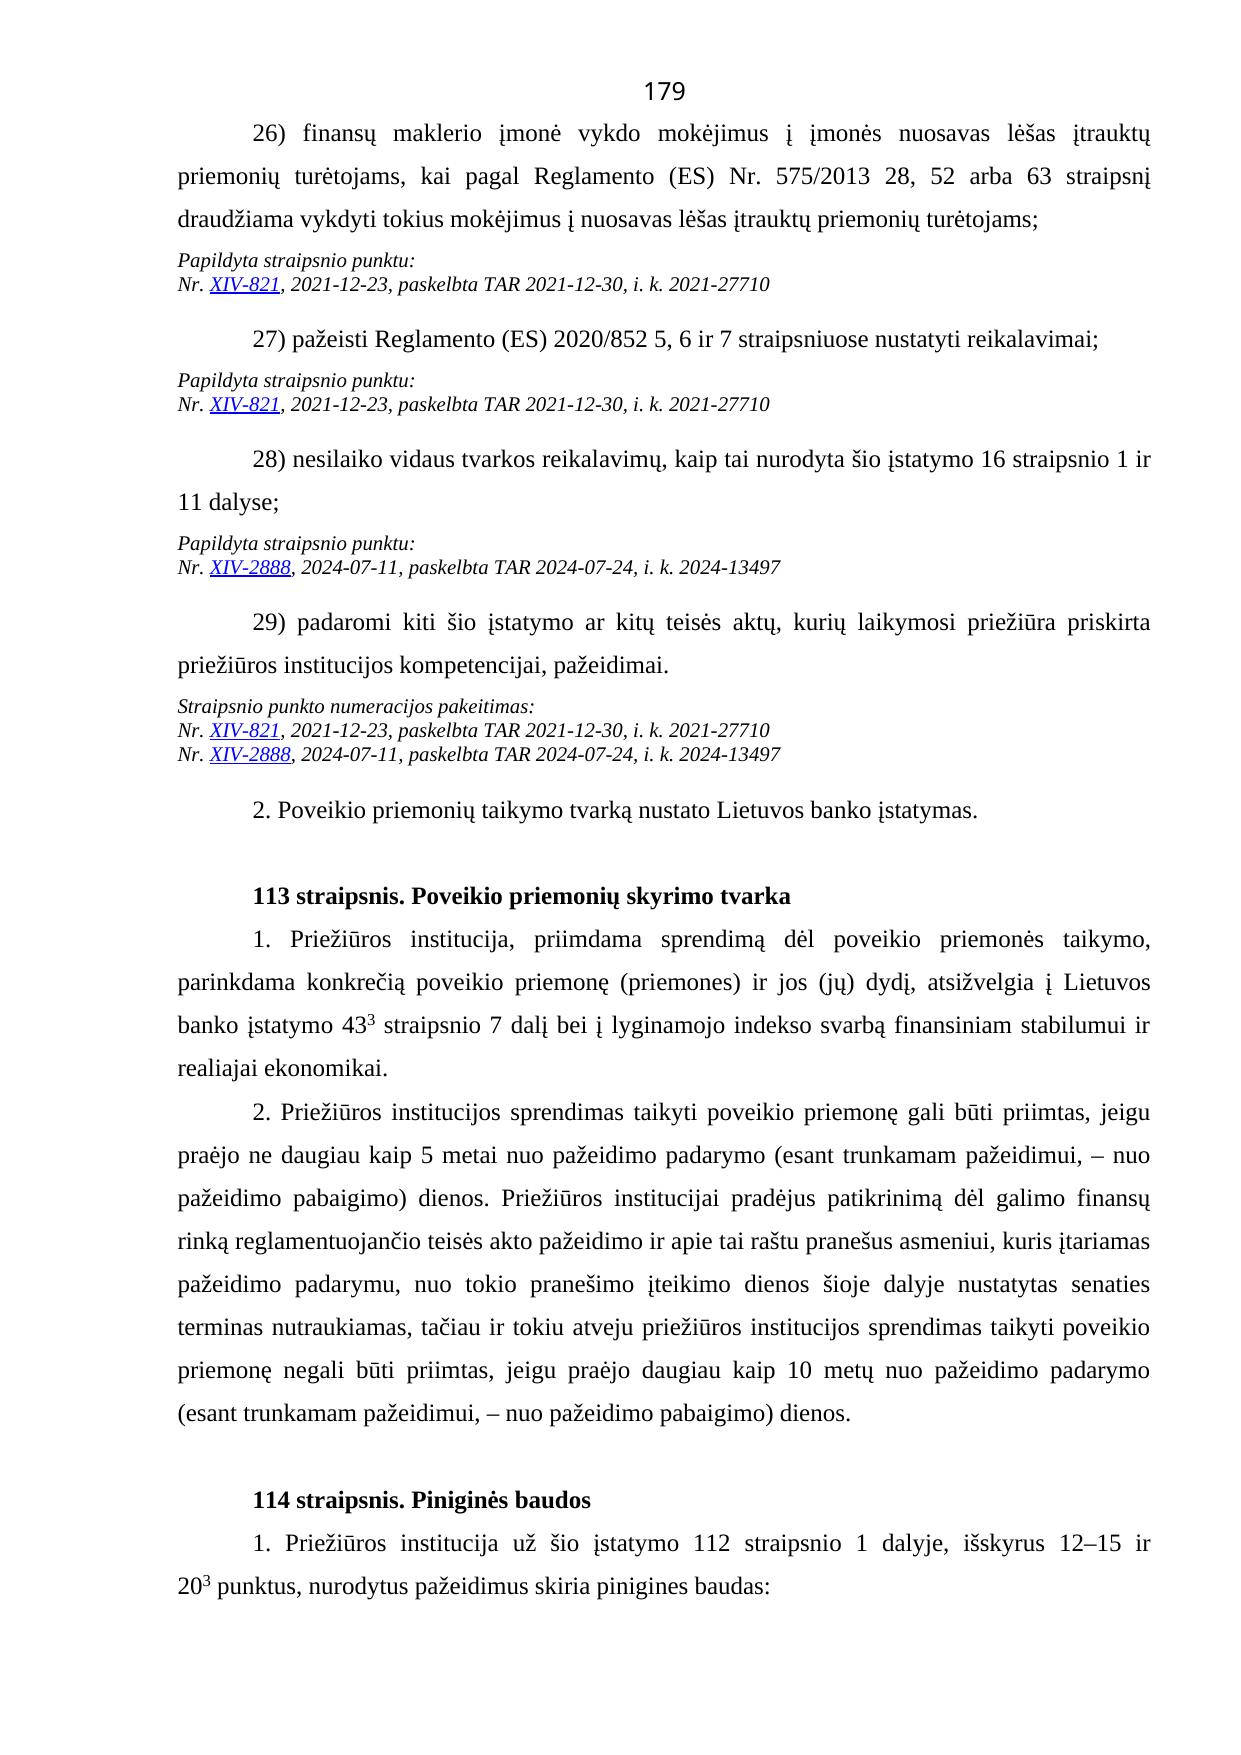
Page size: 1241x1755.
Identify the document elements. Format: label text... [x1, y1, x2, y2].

text 29) padaromi kiti šio įstatymo ar kitų teisės aktų, kurių laikymosi priežiūra priskirta priežiūros institucijos kompetencijai, pažeidimai. [177, 607, 1152, 679]
text Nr. XIV-821, 2021-12-23, paskelbta TAR 2021-12-30, i. k. 2021-27710 [177, 392, 1152, 416]
text Straipsnio punkto numeracijos pakeitimas: [177, 694, 1152, 718]
text 28) nesilaiko vidaus tvarkos reikalavimų, kaip tai nurodyta šio įstatymo 16 straipsnio 1 ir 11 dalyse; [177, 444, 1152, 516]
text 1. Priežiūros institucija, priimdama sprendimą dėl poveikio priemonės taikymo, parinkdama konkrečią poveikio priemonę (priemones) ir jos (jų) dydį, atsižvelgia į Lietuvos banko įstatymo 433 straipsnio 7 dalį bei į lyginamojo indekso svarbą finansiniam stabilumui ir realiajai ekonomikai. [177, 924, 1152, 1082]
text Nr. XIV-2888, 2024-07-11, paskelbta TAR 2024-07-24, i. k. 2024-13497 [177, 742, 1152, 766]
text 1. Priežiūros institucija už šio įstatymo 112 straipsnio 1 dalyje, išskyrus 12–15 ir 203 punktus, nurodytus pažeidimus skiria pinigines baudas: [177, 1528, 1152, 1600]
text Nr. XIV-821, 2021-12-23, paskelbta TAR 2021-12-30, i. k. 2021-27710 [177, 272, 1152, 296]
text Papildyta straipsnio punktu: [177, 367, 1152, 392]
text 2. Priežiūros institucijos sprendimas taikyti poveikio priemonę gali būti priimtas, jeigu praėjo ne daugiau kaip 5 metai nuo pažeidimo padarymo (esant trunkamam pažeidimui, – nuo pažeidimo pabaigimo) dienos. Priežiūros institucijai pradėjus patikrinimą dėl galimo finansų rinką reglamentuojančio teisės akto pažeidimo ir apie tai raštu pranešus asmeniui, kuris įtariamas pažeidimo padarymu, nuo tokio pranešimo įteikimo dienos šioje dalyje nustatytas senaties terminas nutraukiamas, tačiau ir tokiu atveju priežiūros institucijos sprendimas taikyti poveikio priemonę negali būti priimtas, jeigu praėjo daugiau kaip 10 metų nuo pažeidimo padarymo (esant trunkamam pažeidimui, – nuo pažeidimo pabaigimo) dienos. [177, 1097, 1152, 1427]
text Nr. XIV-2888, 2024-07-11, paskelbta TAR 2024-07-24, i. k. 2024-13497 [177, 555, 1152, 579]
text 114 straipsnis. Piniginės baudos [177, 1485, 1152, 1513]
text 26) finansų maklerio įmonė vykdo mokėjimus į įmonės nuosavas lėšas įtrauktų priemonių turėtojams, kai pagal Reglamento (ES) Nr. 575/2013 28, 52 arba 63 straipsnį draudžiama vykdyti tokius mokėjimus į nuosavas lėšas įtrauktų priemonių turėtojams; [177, 118, 1152, 233]
text Papildyta straipsnio punktu: [177, 531, 1152, 555]
text Papildyta straipsnio punktu: [177, 247, 1152, 272]
text 27) pažeisti Reglamento (ES) 2020/852 5, 6 ir 7 straipsniuose nustatyti reikalavimai; [177, 324, 1152, 353]
text Nr. XIV-821, 2021-12-23, paskelbta TAR 2021-12-30, i. k. 2021-27710 [177, 718, 1152, 742]
text 2. Poveikio priemonių taikymo tvarką nustato Lietuvos banko įstatymas. [177, 795, 1152, 823]
text 113 straipsnis. Poveikio priemonių skyrimo tvarka [177, 881, 1152, 910]
